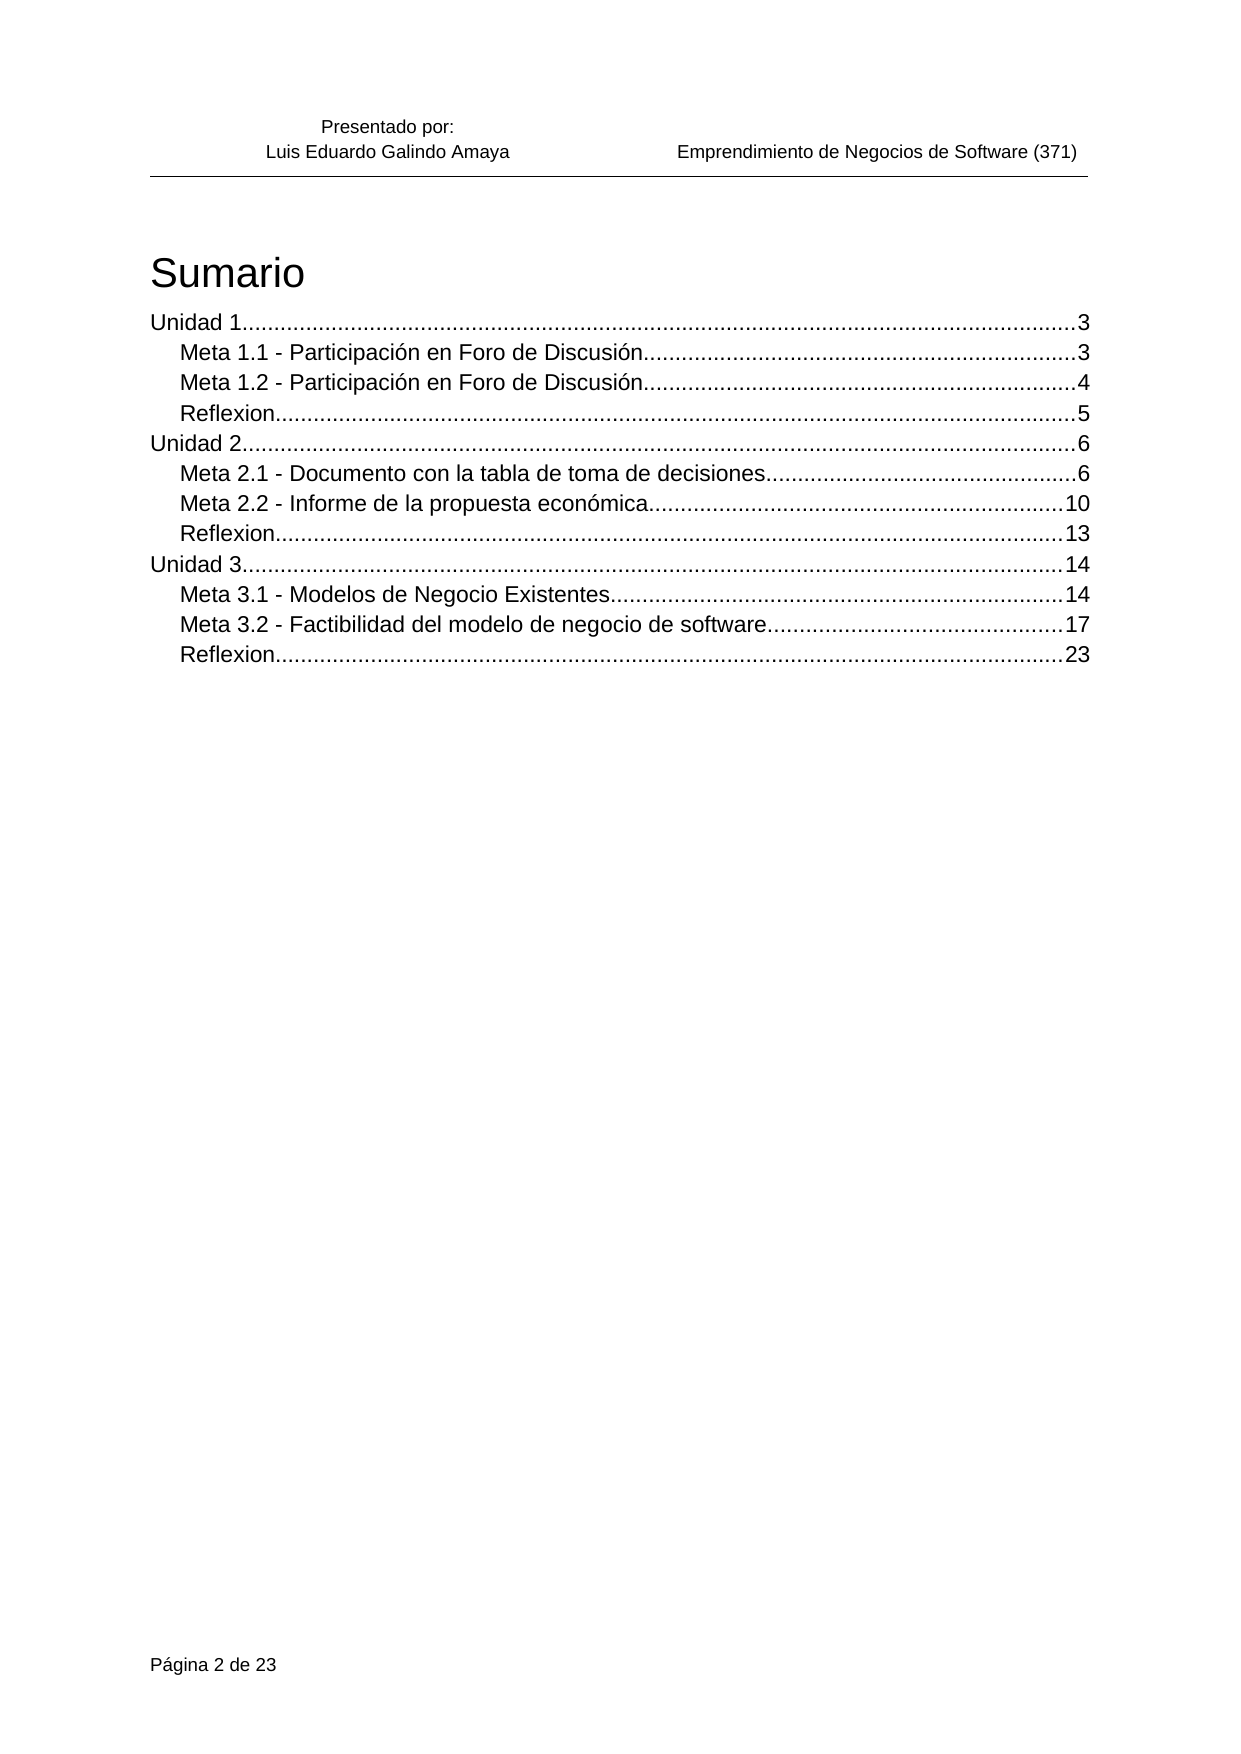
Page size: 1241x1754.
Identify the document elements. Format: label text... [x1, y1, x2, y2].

text Reflexion 13 [179, 520, 1090, 547]
text Meta 1.2 - Participación en Foro de Discusión 4 [179, 369, 1090, 396]
text Meta 2.2 - Informe de la propuesta económica 10 [179, 490, 1090, 517]
text Meta 1.1 - Participación en Foro de Discusión 3 [179, 339, 1090, 366]
text Reflexion 23 [179, 641, 1090, 668]
text Unidad 1 3 [150, 309, 1090, 335]
text Meta 3.1 - Modelos de Negocio Existentes 14 [179, 581, 1090, 607]
subtitle Sumario [150, 248, 1090, 296]
text Unidad 3 14 [150, 551, 1090, 577]
text Meta 2.1 - Documento con la tabla de toma de decisiones 6 [179, 460, 1090, 486]
text Unidad 2 6 [150, 430, 1090, 456]
text Meta 3.2 - Factibilidad del modelo de negocio de software 17 [179, 611, 1090, 637]
text Reflexion 5 [179, 399, 1090, 426]
